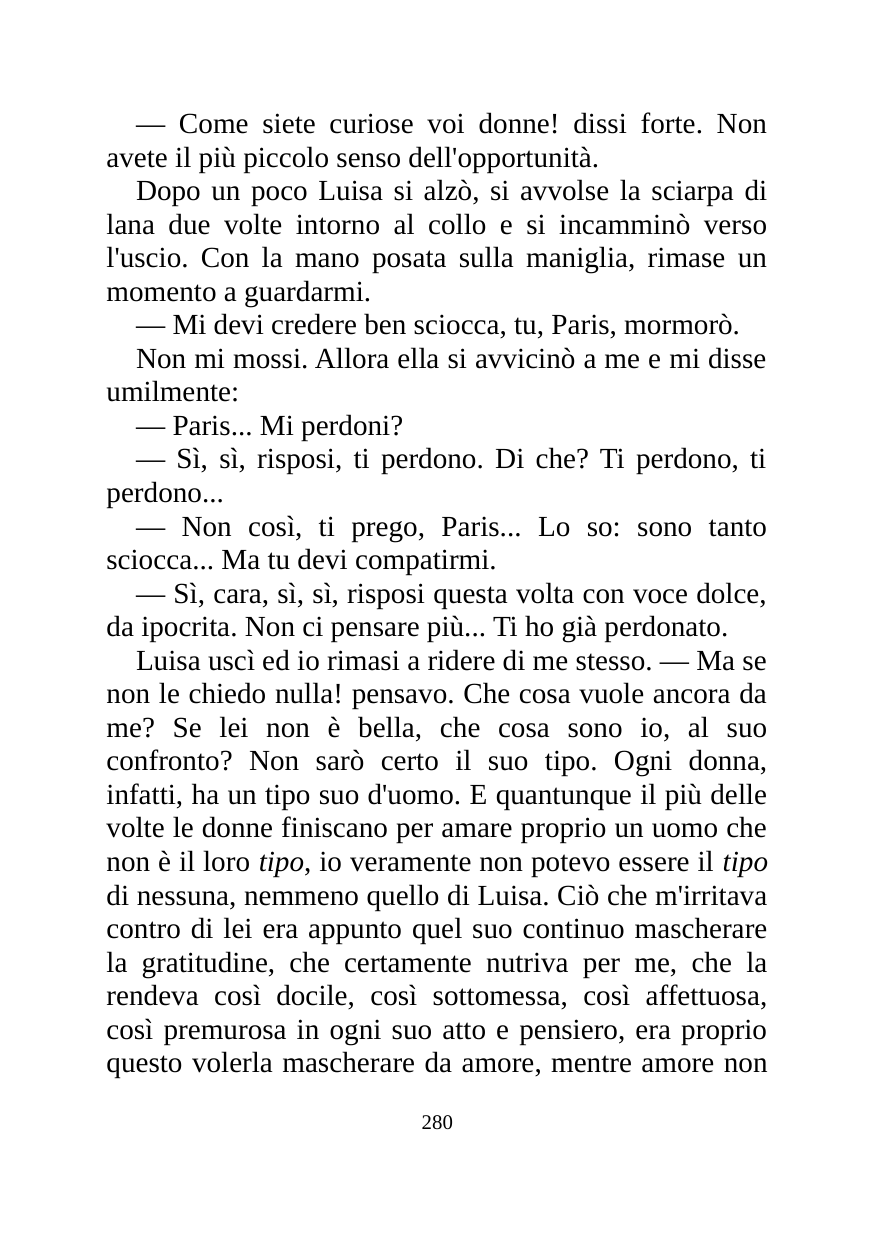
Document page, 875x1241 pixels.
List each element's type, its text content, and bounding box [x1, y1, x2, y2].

text Dopo un poco Luisa si alzò, si avvolse la sciarpa di lana due volte intorno al collo e si incamminò verso l'uscio. Con la mano posata sulla maniglia, rimase un momento a guardarmi. [106, 173, 768, 307]
text — Come siete curiose voi donne! dissi forte. Non avete il più piccolo senso dell'opportunità. [106, 106, 768, 173]
text Luisa uscì ed io rimasi a ridere di me stesso. — Ma se non le chiedo nulla! pensavo. Che cosa vuole ancora da me? Se lei non è bella, che cosa sono io, al suo confronto? Non sarò certo il suo tipo. Ogni donna, infatti, ha un tipo suo d'uomo. E quantunque il più delle volte le donne finiscano per amare proprio un uomo che non è il loro tipo, io veramente non potevo essere il tipo di nessuna, nemmeno quello di Luisa. Ciò che m'irritava contro di lei era appunto quel suo continuo mascherare la gratitudine, che certamente nutriva per me, che la rendeva così docile, così sottomessa, così affettuosa, così premurosa in ogni suo atto e pensiero, era proprio questo volerla mascherare da amore, mentre amore non [106, 643, 768, 1079]
text — Sì, cara, sì, sì, risposi questa volta con voce dolce, da ipocrita. Non ci pensare più... Ti ho già perdonato. [106, 576, 768, 643]
text Non mi mossi. Allora ella si avvicinò a me e mi disse umilmente: [106, 341, 768, 408]
text — Paris... Mi perdoni? [106, 408, 768, 442]
text — Non così, ti prego, Paris... Lo so: sono tanto sciocca... Ma tu devi compatirmi. [106, 509, 768, 576]
text — Sì, sì, risposi, ti perdono. Di che? Ti perdono, ti perdono... [106, 442, 768, 509]
text — Mi devi credere ben sciocca, tu, Paris, mormorò. [106, 307, 768, 341]
